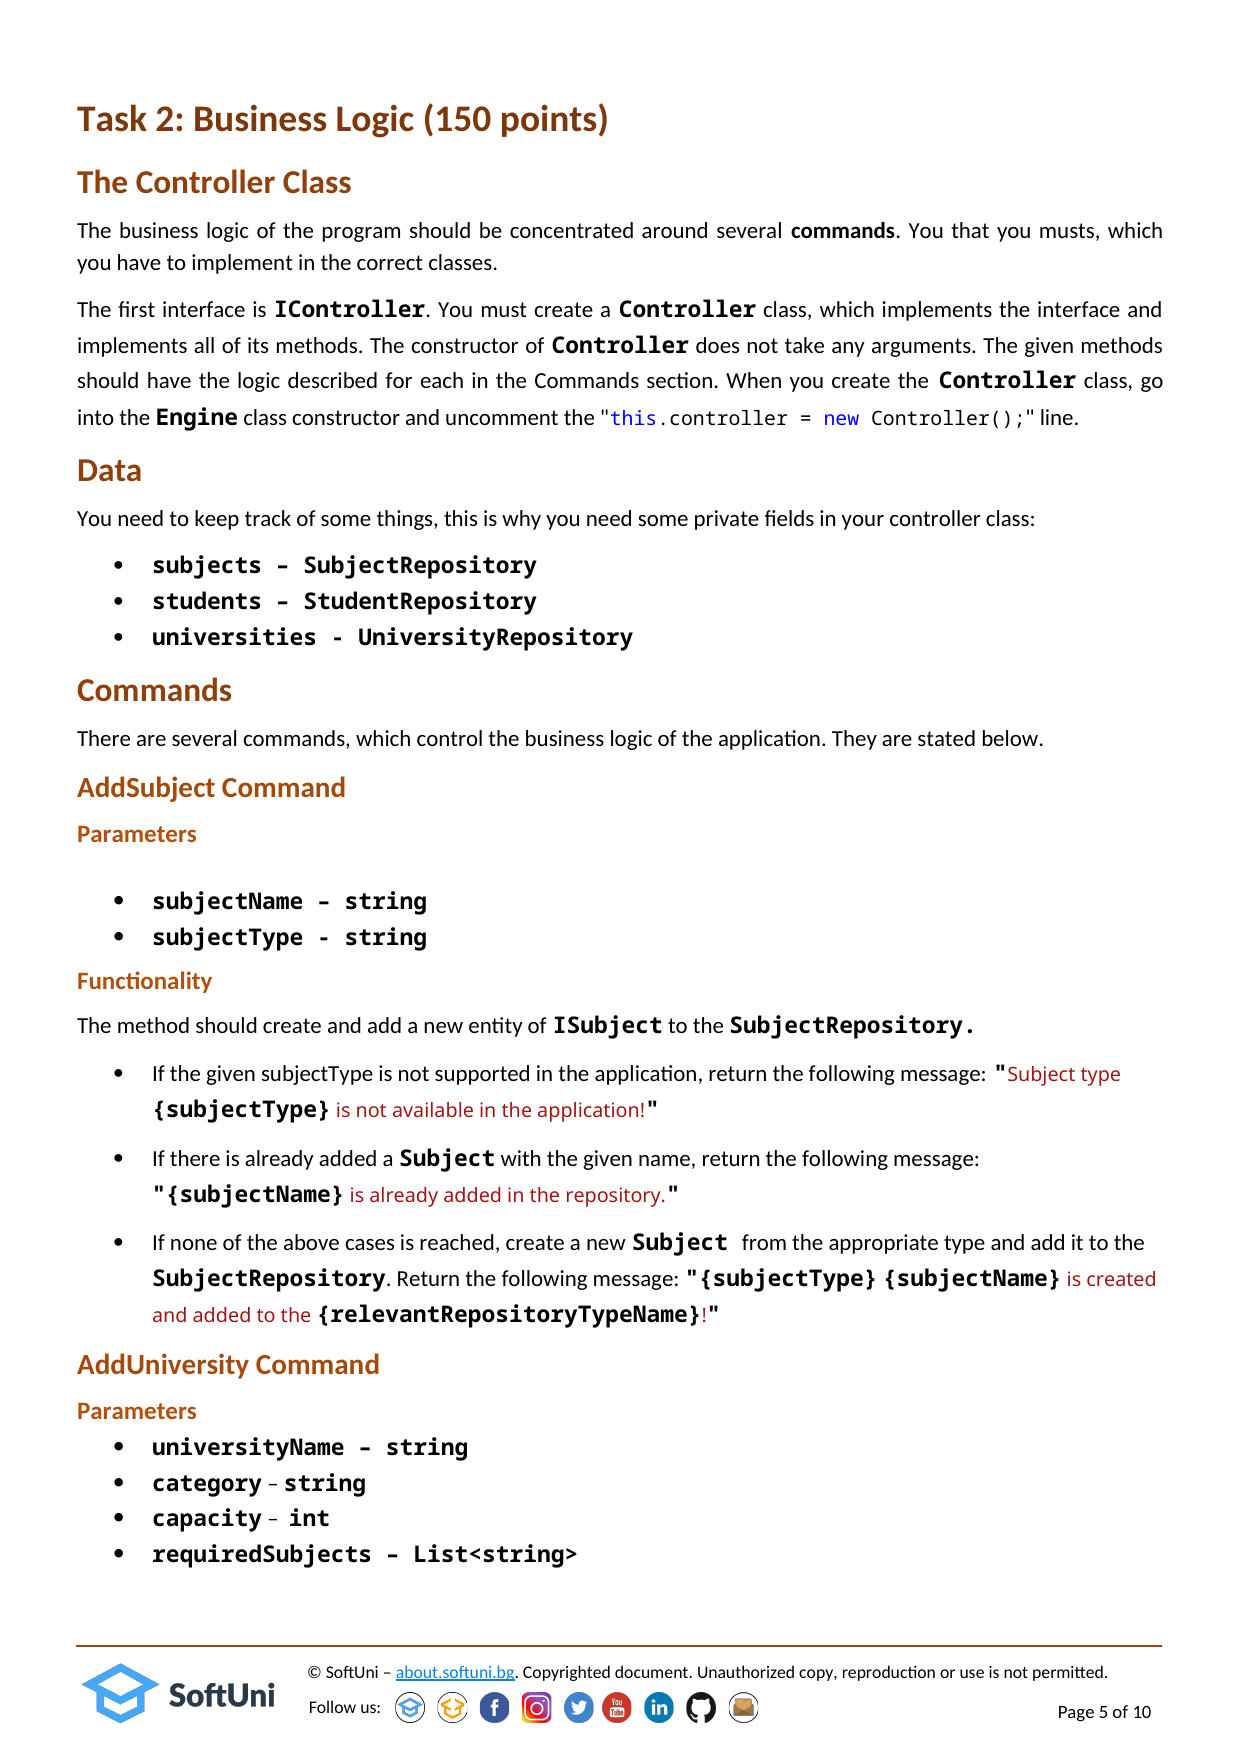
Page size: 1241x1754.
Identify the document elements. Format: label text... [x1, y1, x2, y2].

list category – string [114, 1466, 1163, 1498]
subtitle Commands [77, 669, 1163, 710]
picture [75, 1658, 281, 1729]
list If there is already added a Subject with the given name, return the following message: "{subjectName} is already added in the repository." [114, 1142, 1163, 1209]
list universityName – string [114, 1431, 1163, 1462]
picture [437, 1692, 468, 1723]
list subjectName – string [114, 885, 1163, 916]
subtitle Functionality [77, 965, 1163, 996]
subtitle Parameters [77, 1396, 1163, 1426]
picture [686, 1692, 716, 1723]
picture [479, 1692, 510, 1723]
subtitle The Controller Class [77, 161, 1163, 201]
subtitle AddSubject Command [77, 769, 1163, 804]
list subjects – SubjectRepository [114, 549, 1163, 580]
list requiredSubjects – List<string> [114, 1538, 1163, 1569]
list If none of the above cases is reached, create a new Subject from the appropriate type and add it to the SubjectRepository. Return the following message: "{subjectType} {subjectName} is created and added to the {relevantRepositoryTypeName}!" [114, 1226, 1163, 1329]
list universities - UniversityRepository [114, 621, 1163, 652]
picture [602, 1692, 632, 1723]
subtitle Parameters [77, 818, 1163, 848]
list students – StudentRepository [114, 584, 1163, 616]
list capacity – int [114, 1502, 1163, 1534]
subtitle Data [77, 449, 1163, 489]
list subjectType - string [114, 921, 1163, 952]
subtitle Task 2: Business Logic (150 points) [77, 95, 1163, 141]
list If the given subjectType is not supported in the application, return the following message: "Subject type {subjectType} is not available in the application!" [114, 1057, 1163, 1124]
text The business logic of the program should be concentrated around several commands. You that you musts, which you have to implement in the correct classes. [77, 216, 1163, 276]
picture [395, 1692, 425, 1723]
text You need to keep track of some things, this is why you need some private fields in your controller class: [77, 504, 1163, 532]
picture [665, 1692, 674, 1701]
picture [728, 1692, 759, 1723]
text The first interface is IController. You must create a Controller class, which implements the interface and implements all of its methods. The constructor of Controller does not take any arguments. The given methods should have the logic described for each in the Commands section. When you create the Controller class, go into the Engine class constructor and uncomment the "this.controller = new Controller();" line. [77, 293, 1163, 432]
picture [658, 1705, 667, 1714]
picture [644, 1692, 653, 1701]
picture [564, 1692, 594, 1723]
picture [522, 1692, 552, 1723]
text The method should create and add a new entity of ISubject to the SubjectRepository. [77, 1009, 1163, 1040]
subtitle AddUniversity Command [77, 1346, 1163, 1382]
text There are several commands, which control the business logic of the application. They are stated below. [77, 724, 1163, 752]
picture [665, 1714, 674, 1723]
picture [644, 1714, 653, 1723]
